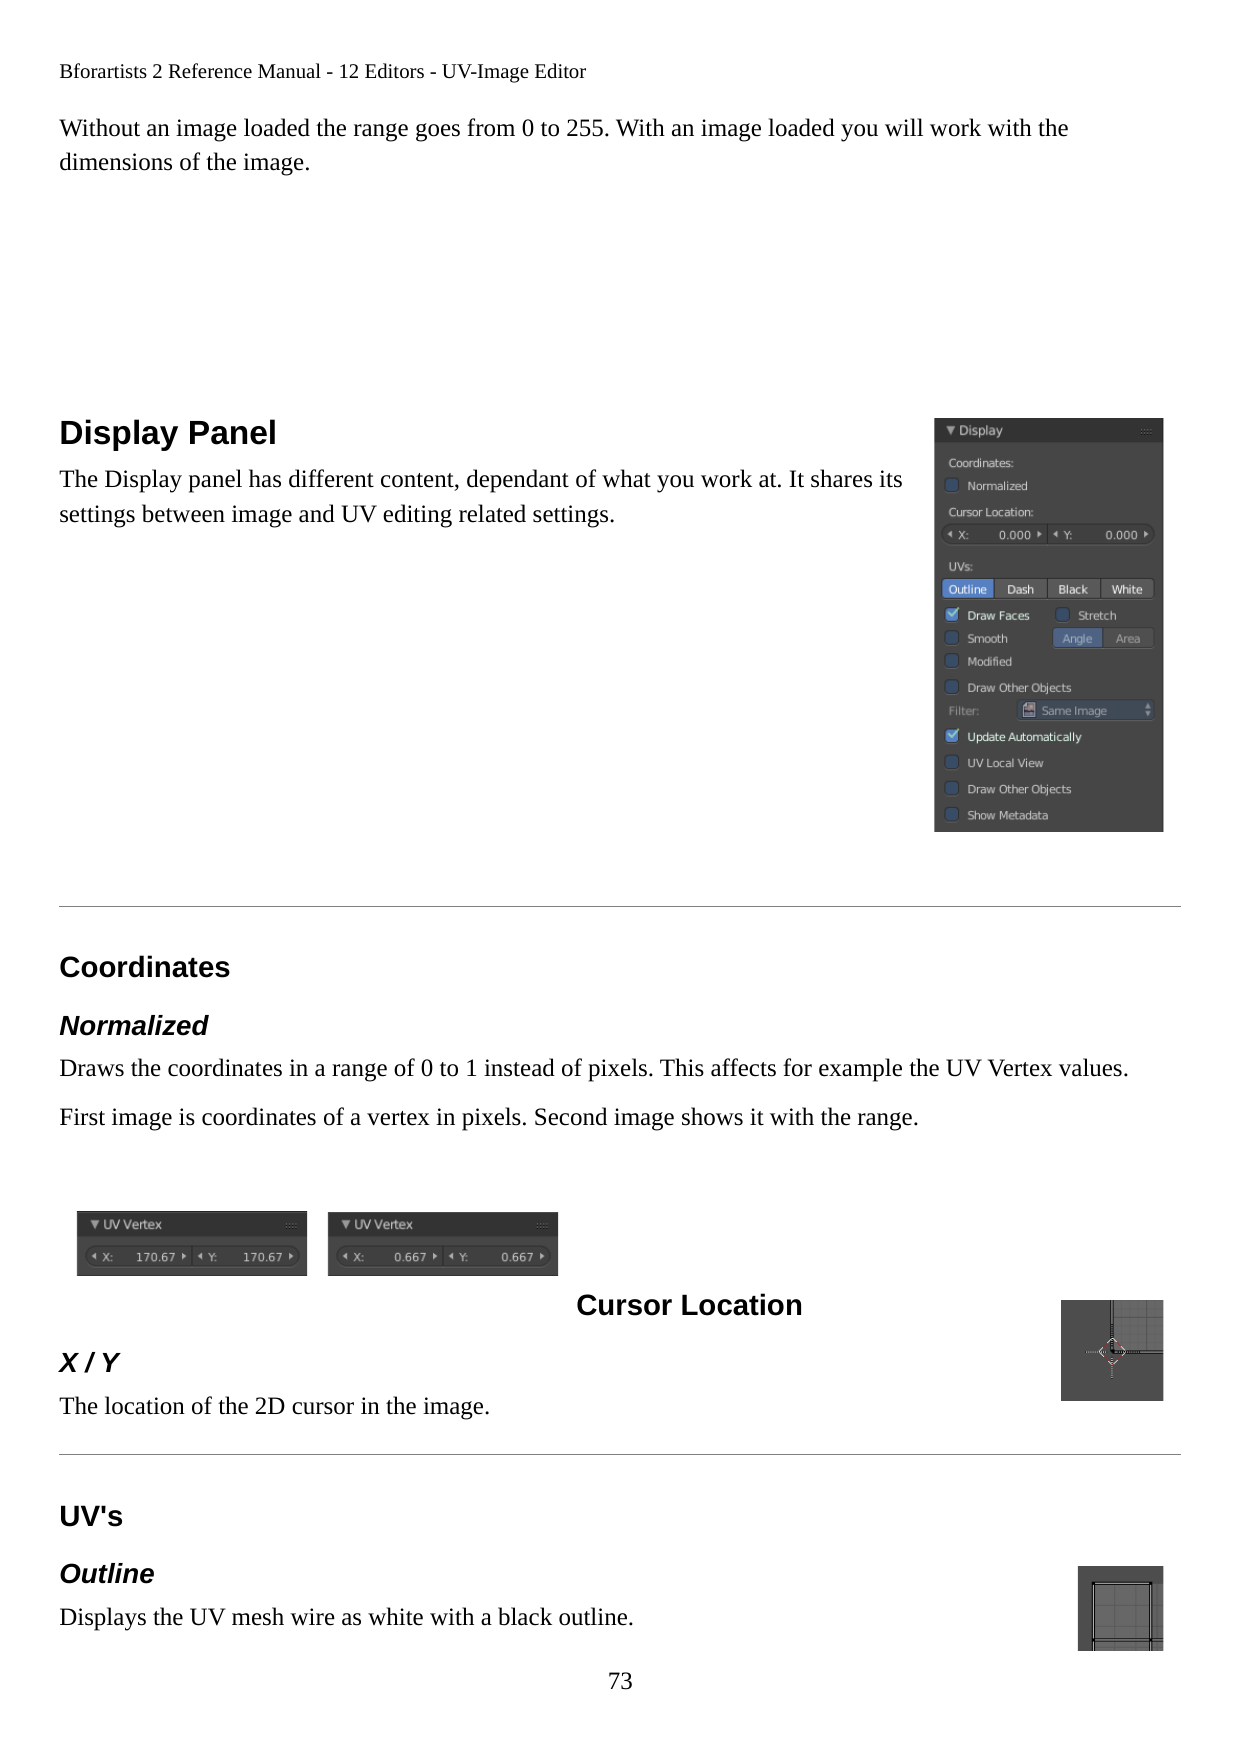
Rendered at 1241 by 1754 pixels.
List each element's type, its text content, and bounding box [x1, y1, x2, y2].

picture [327, 1212, 559, 1276]
subtitle Display Panel [59, 413, 1181, 452]
subtitle Cursor Location [59, 1288, 1181, 1321]
picture [1077, 1566, 1164, 1651]
subtitle UV's [59, 1498, 1181, 1532]
text The location of the 2D cursor in the image. [59, 1391, 1181, 1419]
text First image is coordinates of a vertex in pixels. Second image shows it with the range. [59, 1102, 1181, 1131]
text Draws the coordinates in a range of 0 to 1 instead of pixels. This affects for example the UV Vertex values. [59, 1053, 1181, 1082]
text The Display panel has different content, dependant of what you work at. It shares its settings between image and UV editing related settings. [59, 464, 934, 528]
subtitle Outline [59, 1557, 1181, 1589]
subtitle Coordinates [59, 950, 1181, 984]
text Without an image loaded the range goes from 0 to 255. With an image loaded you will work with the dimensions of the image. [59, 113, 1181, 176]
picture [1061, 1300, 1164, 1401]
subtitle Normalized [59, 1009, 1181, 1041]
subtitle X / Y [59, 1346, 1061, 1378]
picture [934, 418, 1164, 832]
text Displays the UV mesh wire as white with a black outline. [59, 1602, 1077, 1630]
subtitle [1164, 1346, 1181, 1378]
picture [76, 1211, 308, 1276]
